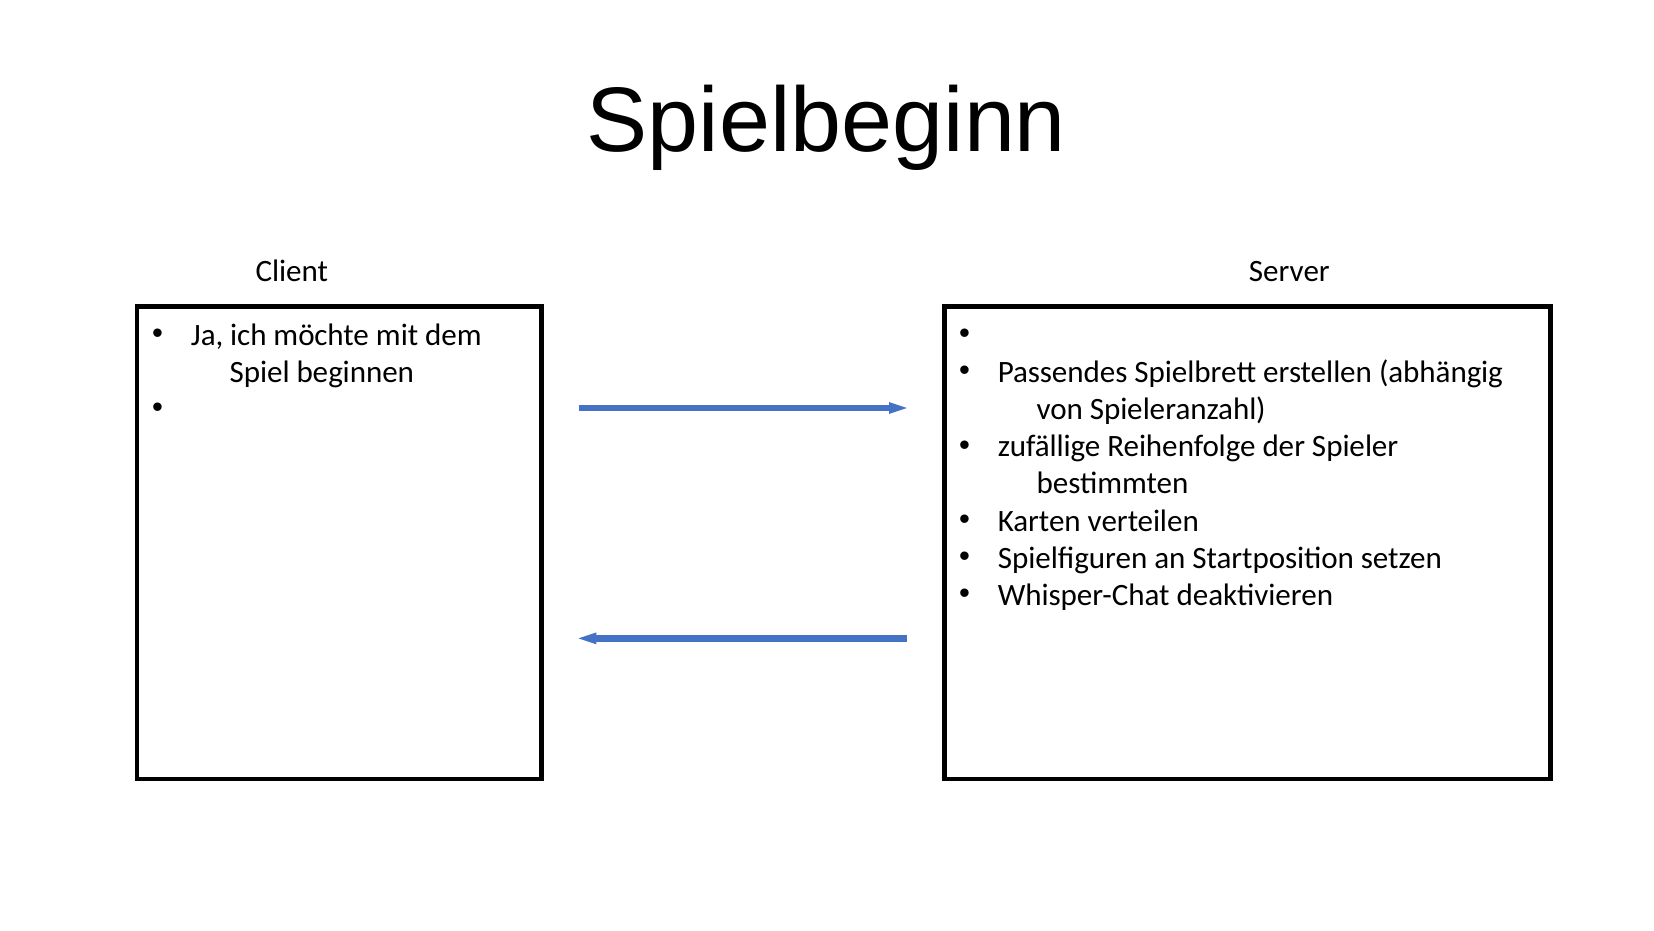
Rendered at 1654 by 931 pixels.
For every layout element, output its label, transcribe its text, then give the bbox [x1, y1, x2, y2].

text_box Server [1233, 242, 1346, 296]
text_box Passendes Spielbrett erstellen (abhängig von Spieleranzahl) zufällige Reihenfolge der Spieler bestimmten Karten verteilen Spielfiguren an Startposition setzen Whisper-Chat deaktivieren [944, 306, 1550, 779]
text_box Ja, ich möchte mit dem Spiel beginnen [137, 306, 541, 779]
text_box Client [240, 242, 344, 296]
title Spielbeginn [82, 37, 1571, 193]
